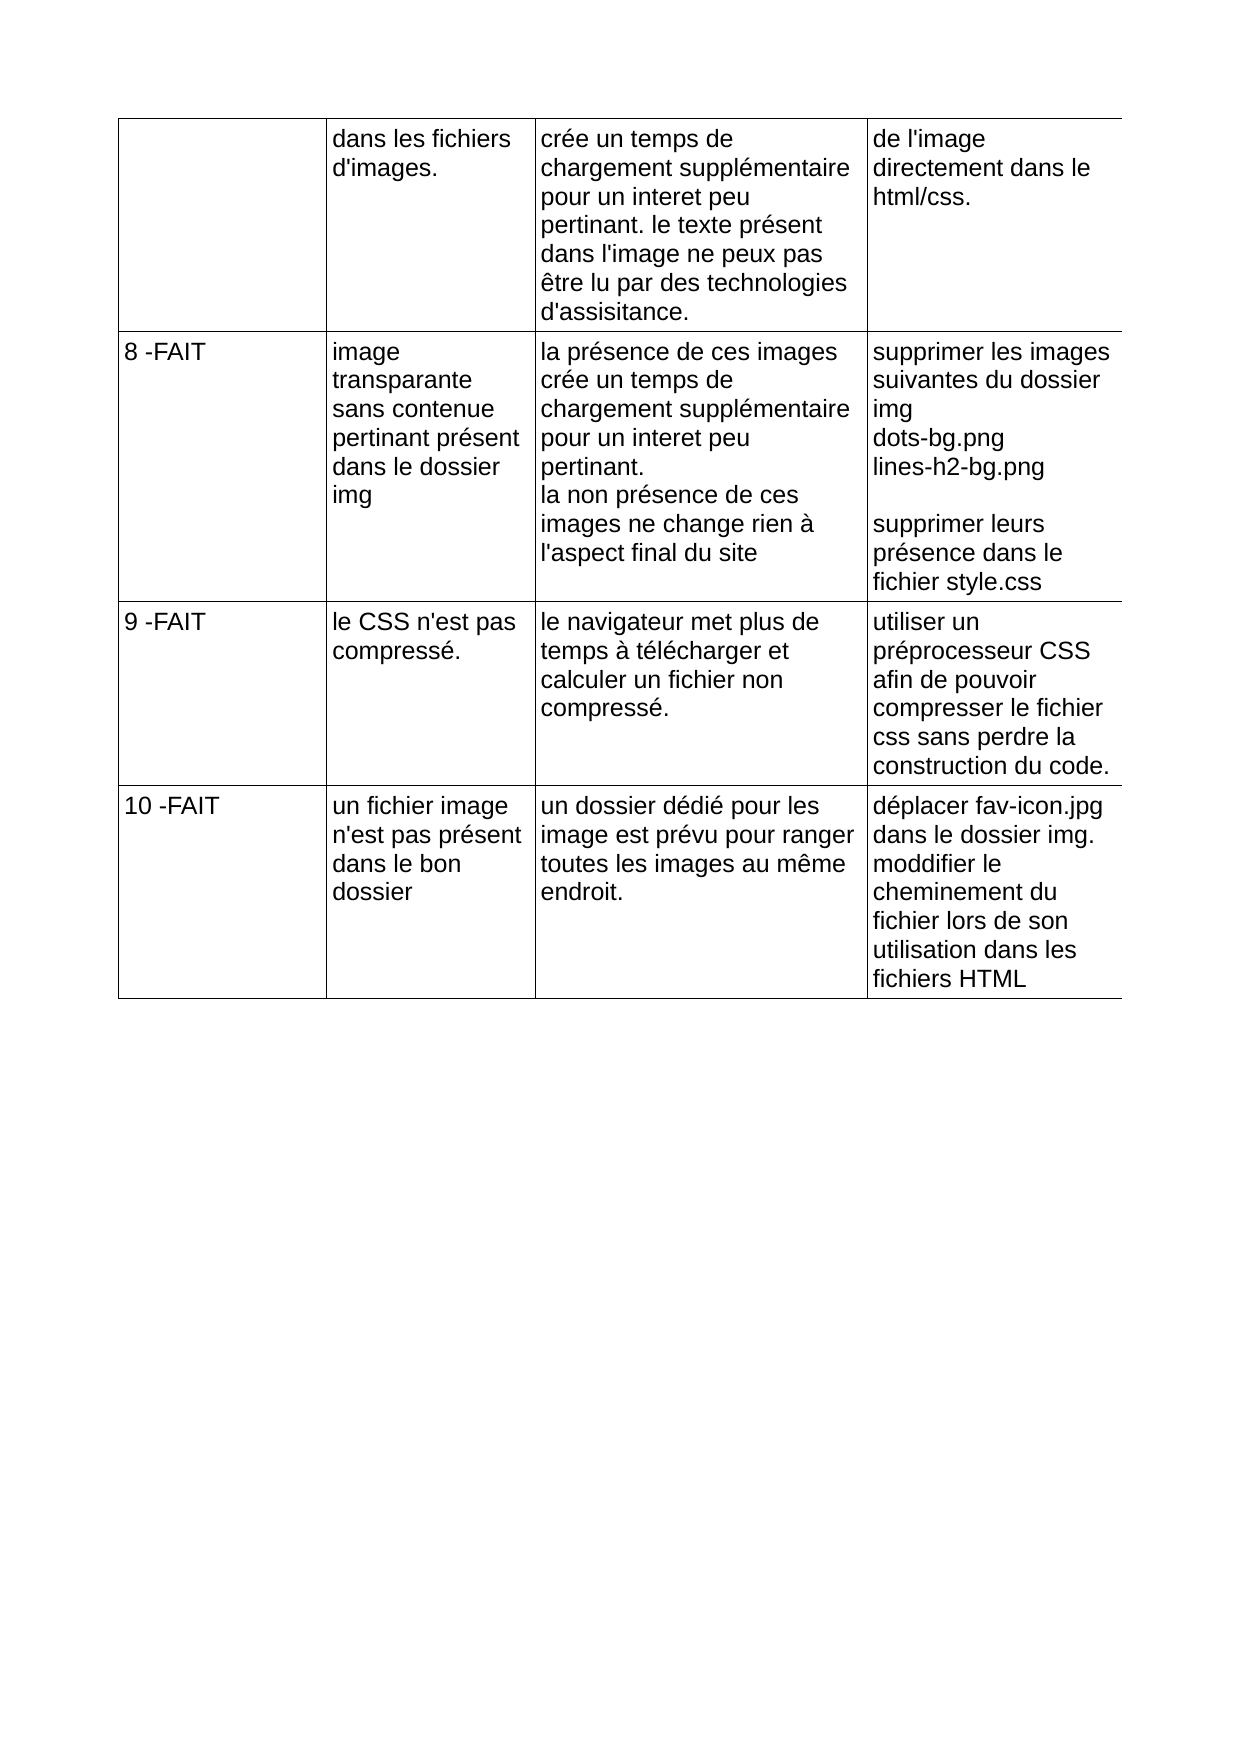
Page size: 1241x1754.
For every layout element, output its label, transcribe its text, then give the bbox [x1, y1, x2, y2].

table_cell déplacer fav-icon.jpg dans le dossier img. moddifier le cheminement du fichier lors de son utilisation dans les fichiers HTML [868, 786, 1122, 998]
table_cell image transparante sans contenue pertinant présent dans le dossier img [327, 332, 535, 601]
table_cell le CSS n'est pas compressé. [327, 602, 535, 785]
table_cell 10 -FAIT [119, 786, 326, 998]
table_cell dans les fichiers d'images. [327, 119, 535, 331]
table_cell la présence de ces images crée un temps de chargement supplémentaire pour un interet peu pertinant. la non présence de ces images ne change rien à l'aspect final du site [536, 332, 867, 601]
table_cell le navigateur met plus de temps à télécharger et calculer un fichier non compressé. [536, 602, 867, 785]
table_cell de l'image directement dans le html/css. [868, 119, 1122, 331]
table_cell un dossier dédié pour les image est prévu pour ranger toutes les images au même endroit. [536, 786, 867, 998]
table_cell un fichier image n'est pas présent dans le bon dossier [327, 786, 535, 998]
table_cell 9 -FAIT [119, 602, 326, 785]
table_cell supprimer les images suivantes du dossier img dots-bg.png lines-h2-bg.png supprimer leurs présence dans le fichier style.css [868, 332, 1122, 601]
table_cell 8 -FAIT [119, 332, 326, 601]
table_cell crée un temps de chargement supplémentaire pour un interet peu pertinant. le texte présent dans l'image ne peux pas être lu par des technologies d'assisitance. [536, 119, 867, 331]
table_cell utiliser un préprocesseur CSS afin de pouvoir compresser le fichier css sans perdre la construction du code. [868, 602, 1122, 785]
table_cell [119, 119, 326, 331]
